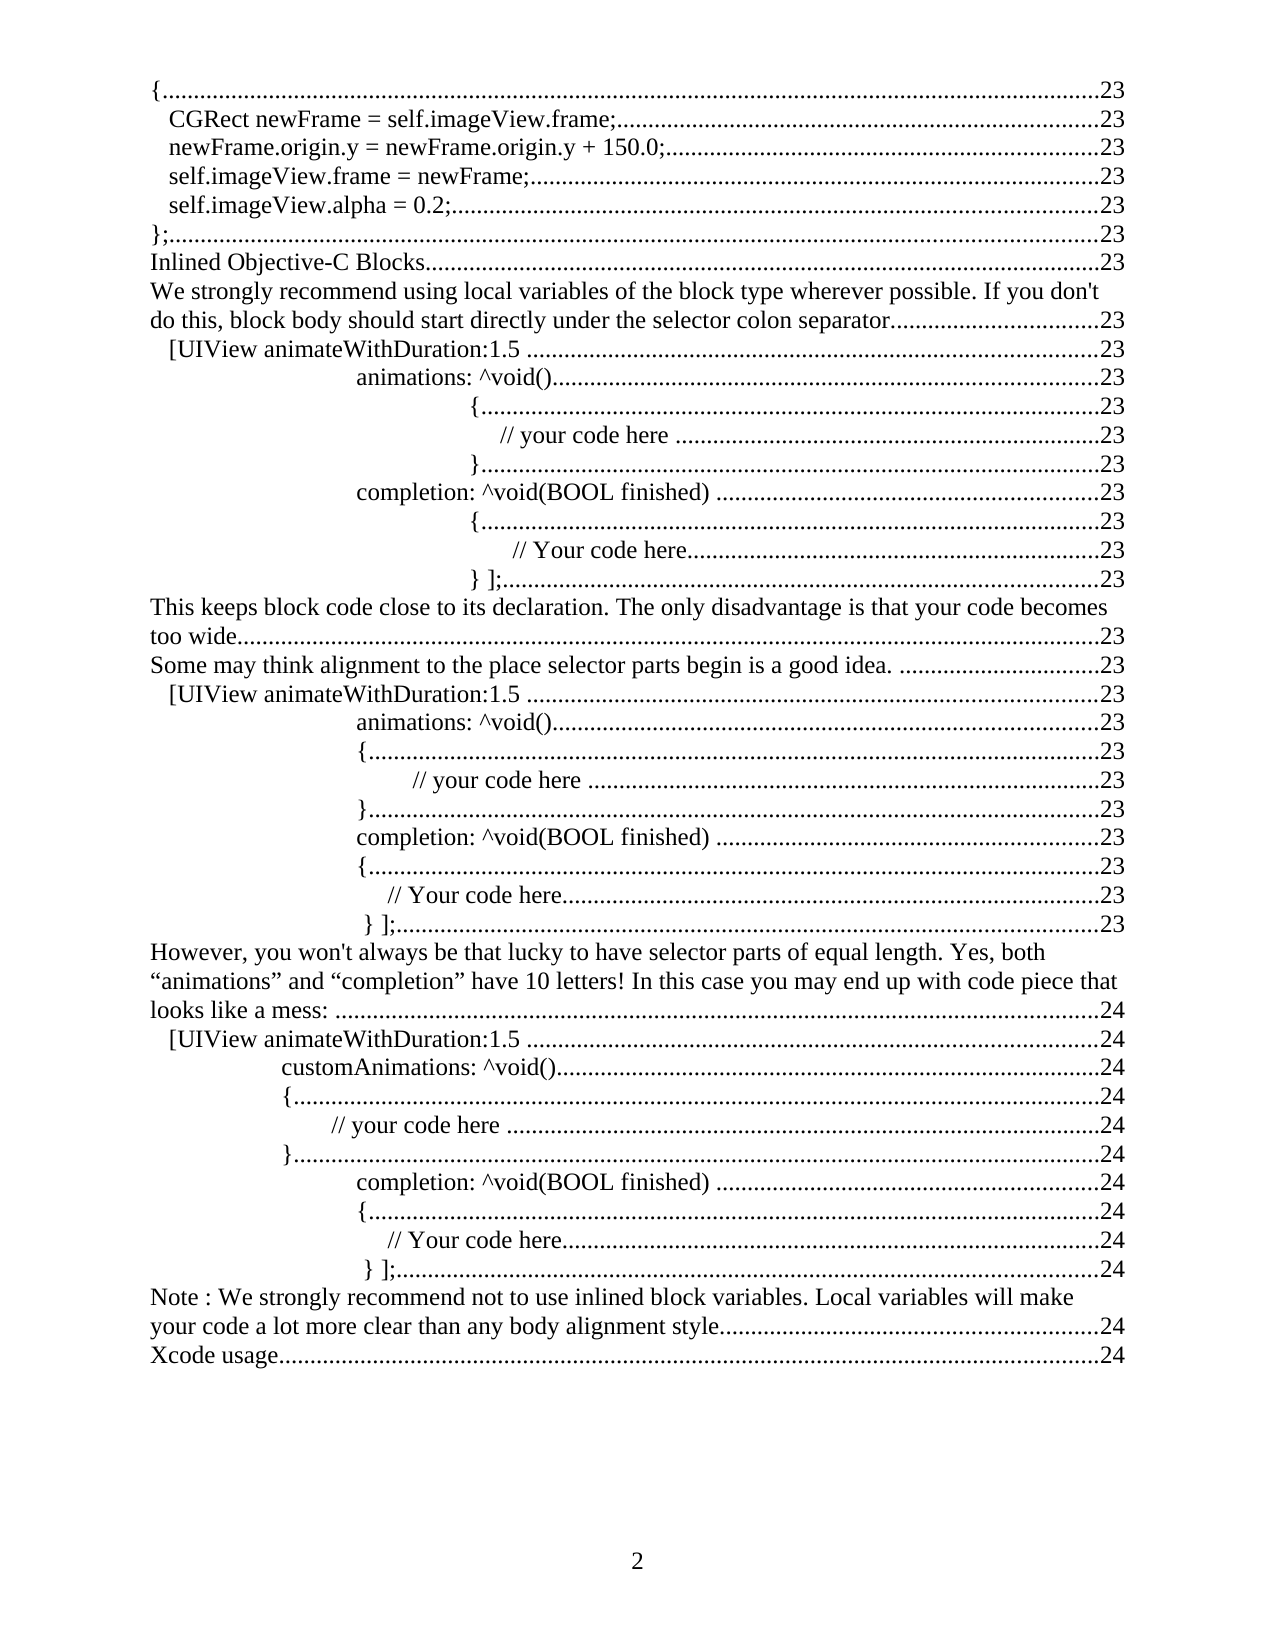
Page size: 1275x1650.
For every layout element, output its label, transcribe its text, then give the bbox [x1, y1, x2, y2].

text [UIView animateWithDuration:1.5 23 [150, 334, 1125, 362]
text completion: ^void(BOOL finished) 23 [150, 822, 1125, 851]
text // Your code here. 24 [150, 1225, 1125, 1254]
text // your code here 23 [150, 765, 1125, 794]
text // Your code here. 23 [150, 535, 1125, 564]
text self.imageView.frame = newFrame; 23 [150, 161, 1125, 190]
text // your code here 24 [150, 1110, 1125, 1139]
text This keeps block code close to its declaration. The only disadvantage is that your code becomes too wide. 23 [150, 592, 1125, 650]
text { 24 [150, 1081, 1125, 1110]
text // your code here 23 [150, 420, 1125, 449]
text { 23 [150, 851, 1125, 880]
text [UIView animateWithDuration:1.5 23 [150, 679, 1125, 707]
text // Your code here. 23 [150, 880, 1125, 909]
text animations: ^void() 23 [150, 362, 1125, 391]
text } 24 [150, 1139, 1125, 1167]
text customAnimations: ^void() 24 [150, 1052, 1125, 1081]
text However, you won't always be that lucky to have selector parts of equal length. Yes, both “animations” and “completion” have 10 letters! In this case you may end up with code piece that looks like a mess: 24 [150, 937, 1125, 1024]
text [UIView animateWithDuration:1.5 24 [150, 1024, 1125, 1052]
text animations: ^void() 23 [150, 707, 1125, 736]
text { 23 [150, 736, 1125, 765]
text } ]; 23 [150, 564, 1125, 592]
text We strongly recommend using local variables of the block type wherever possible. If you don't do this, block body should start directly under the selector colon separator. 23 [150, 276, 1125, 334]
text } ]; 23 [150, 909, 1125, 937]
text Some may think alignment to the place selector parts begin is a good idea. 23 [150, 650, 1125, 679]
text } 23 [150, 449, 1125, 477]
text newFrame.origin.y = newFrame.origin.y + 150.0; 23 [150, 132, 1125, 161]
text self.imageView.alpha = 0.2; 23 [150, 190, 1125, 219]
text { 23 [150, 391, 1125, 420]
text { 24 [150, 1196, 1125, 1225]
text completion: ^void(BOOL finished) 24 [150, 1167, 1125, 1196]
text completion: ^void(BOOL finished) 23 [150, 477, 1125, 506]
text CGRect newFrame = self.imageView.frame; 23 [150, 104, 1125, 132]
text { 23 [150, 506, 1125, 535]
text Xcode usage 24 [150, 1340, 1125, 1369]
text } ]; 24 [150, 1254, 1125, 1282]
text Inlined Objective-C Blocks 23 [150, 247, 1125, 276]
text { 23 [150, 75, 1125, 104]
text } 23 [150, 794, 1125, 822]
text Note : We strongly recommend not to use inlined block variables. Local variables will make your code a lot more clear than any body alignment style. 24 [150, 1282, 1125, 1340]
text }; 23 [150, 219, 1125, 247]
